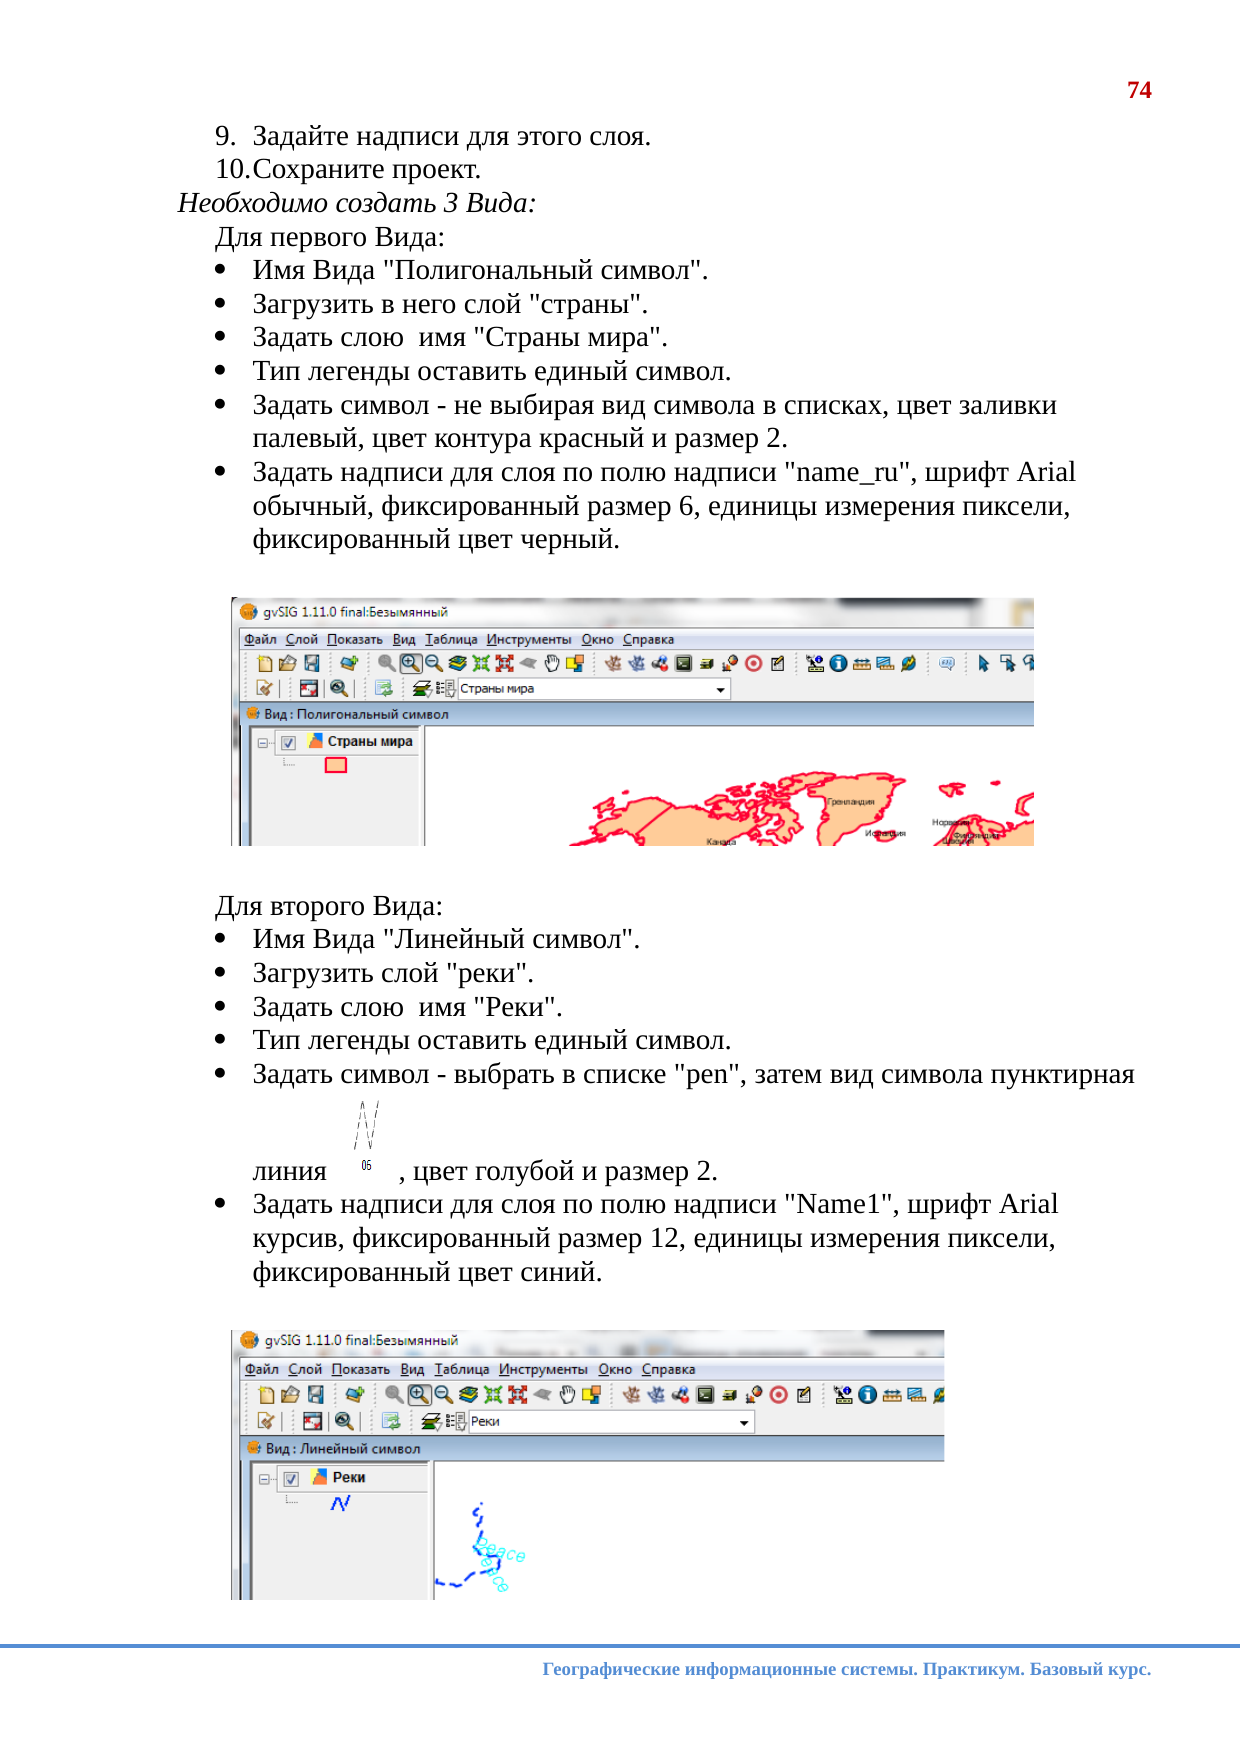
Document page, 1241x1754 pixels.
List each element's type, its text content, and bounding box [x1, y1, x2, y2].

list Задать слою имя "Страны мира". [215, 319, 1152, 353]
list Загрузить в него слой "страны". [215, 286, 1152, 319]
picture [231, 1330, 945, 1600]
list Тип легенды оставить единый символ. [215, 353, 1152, 387]
picture [350, 1098, 382, 1172]
list Задайте надписи для этого слоя. [215, 118, 1152, 152]
list Задать надписи для слоя по полю надписи "name_ru", шрифт Arial обычный, фиксированный размер 6, единицы измерения пиксели, фиксированный цвет черный. [215, 454, 1152, 555]
list Задать символ - выбрать в списке "pen", затем вид символа пунктирная линия , цвет голубой и размер 2. [215, 1056, 1152, 1187]
list Задать символ - не выбирая вид символа в списках, цвет заливки палевый, цвет контура красный и размер 2. [215, 387, 1152, 454]
list Сохраните проект. [215, 152, 1152, 185]
list Задать слою имя "Реки". [215, 989, 1152, 1022]
list Имя Вида "Полигональный символ". [215, 252, 1152, 286]
list Загрузить слой "реки". [215, 955, 1152, 989]
list Задать надписи для слоя по полю надписи "Name1", шрифт Arial курсив, фиксированный размер 12, единицы измерения пиксели, фиксированный цвет синий. [215, 1187, 1152, 1287]
text Необходимо создать 3 Вида: [177, 185, 1152, 219]
text Для первого Вида: [177, 219, 1152, 252]
picture [231, 597, 1034, 846]
text Для второго Вида: [215, 888, 1152, 922]
list Тип легенды оставить единый символ. [215, 1022, 1152, 1056]
list Имя Вида "Линейный символ". [215, 922, 1152, 955]
